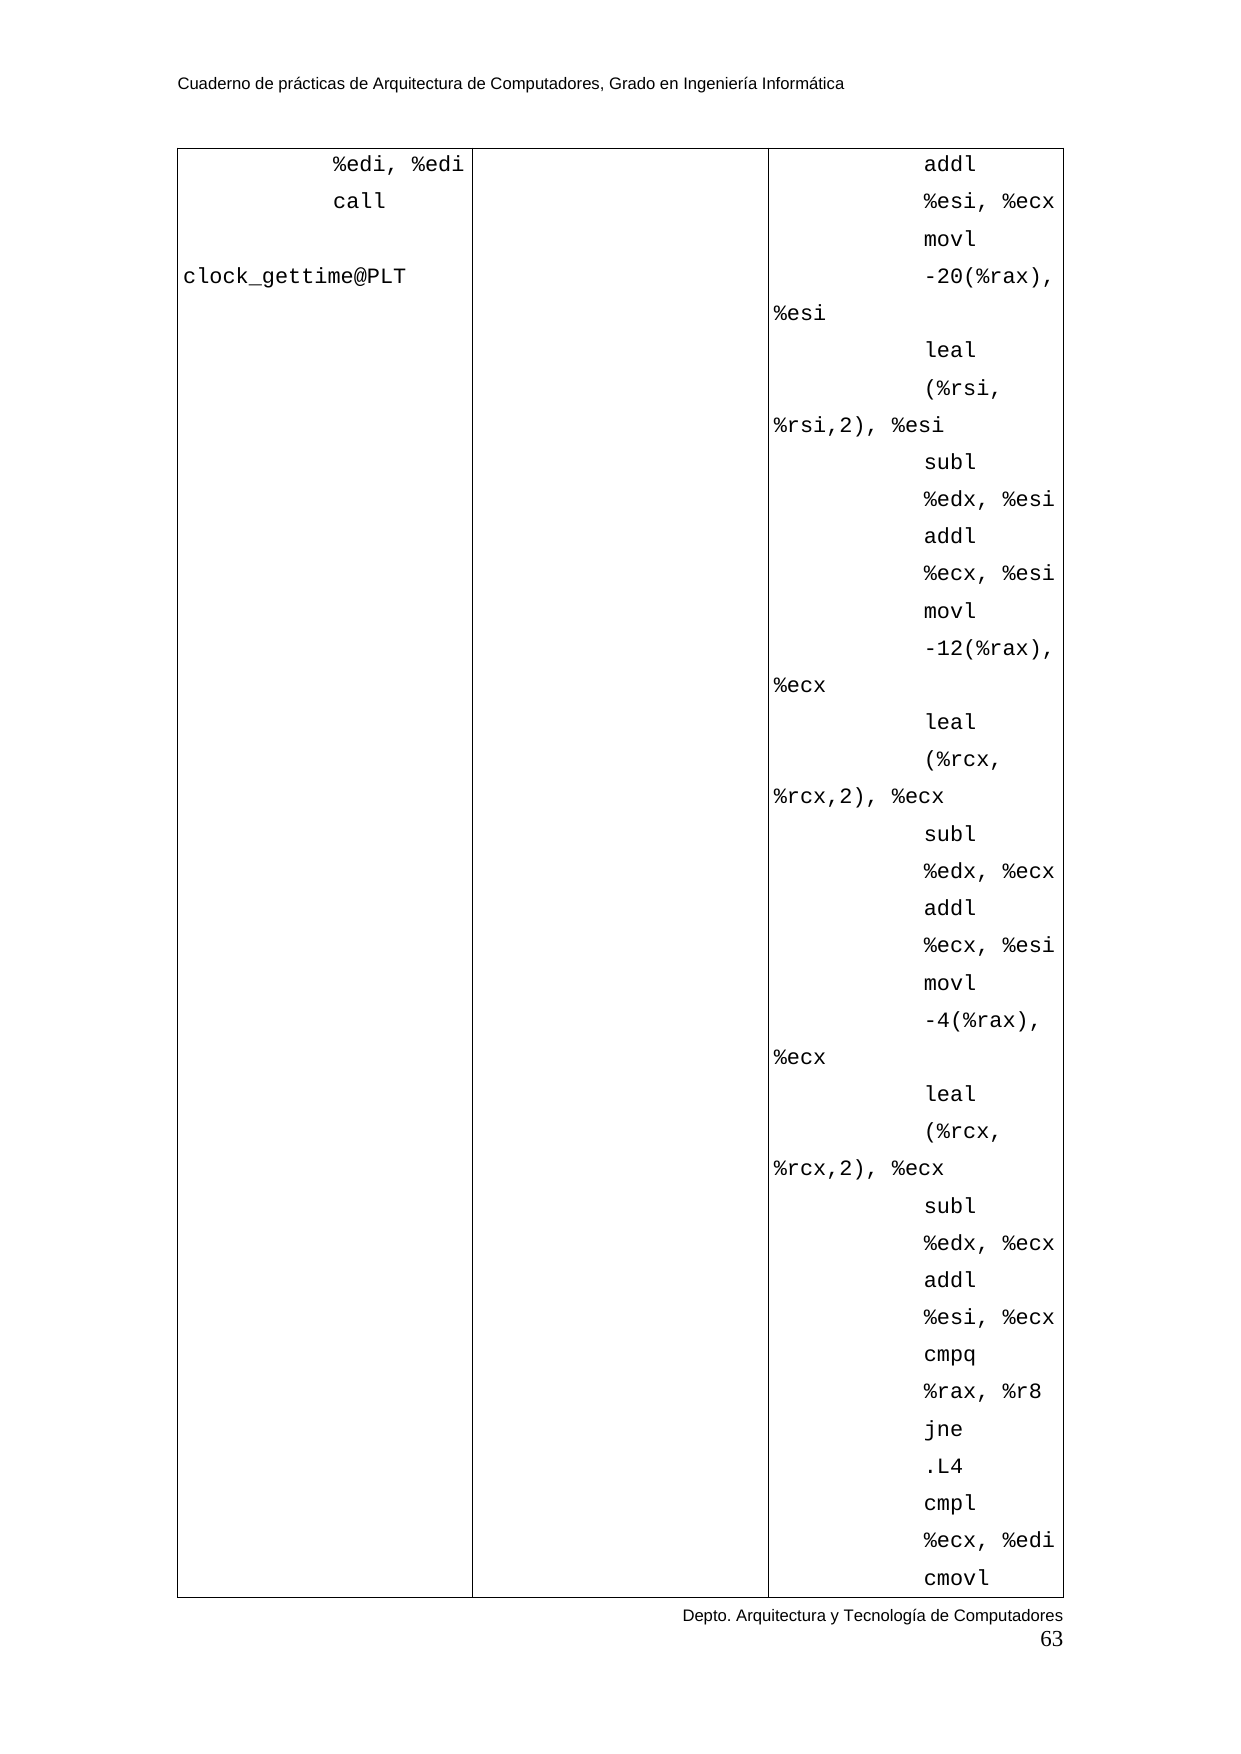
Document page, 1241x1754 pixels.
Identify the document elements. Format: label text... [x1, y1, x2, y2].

table_cell addl %esi, %ecx movl -20(%rax), %esi leal (%rsi,%rsi,2), %esi subl %edx, %esi addl %ecx, %esi movl -12(%rax), %ecx leal (%rcx,%rcx,2), %ecx subl %edx, %ecx addl %ecx, %esi movl -4(%rax), %ecx leal (%rcx,%rcx,2), %ecx subl %edx, %ecx addl %esi, %ecx cmpq %rax, %r8 jne .L4 cmpl %ecx, %edi cmovl [769, 149, 1063, 1597]
table_cell %edi, %edi call clock_gettime@PLT [178, 149, 472, 1597]
table_cell [473, 149, 768, 1597]
